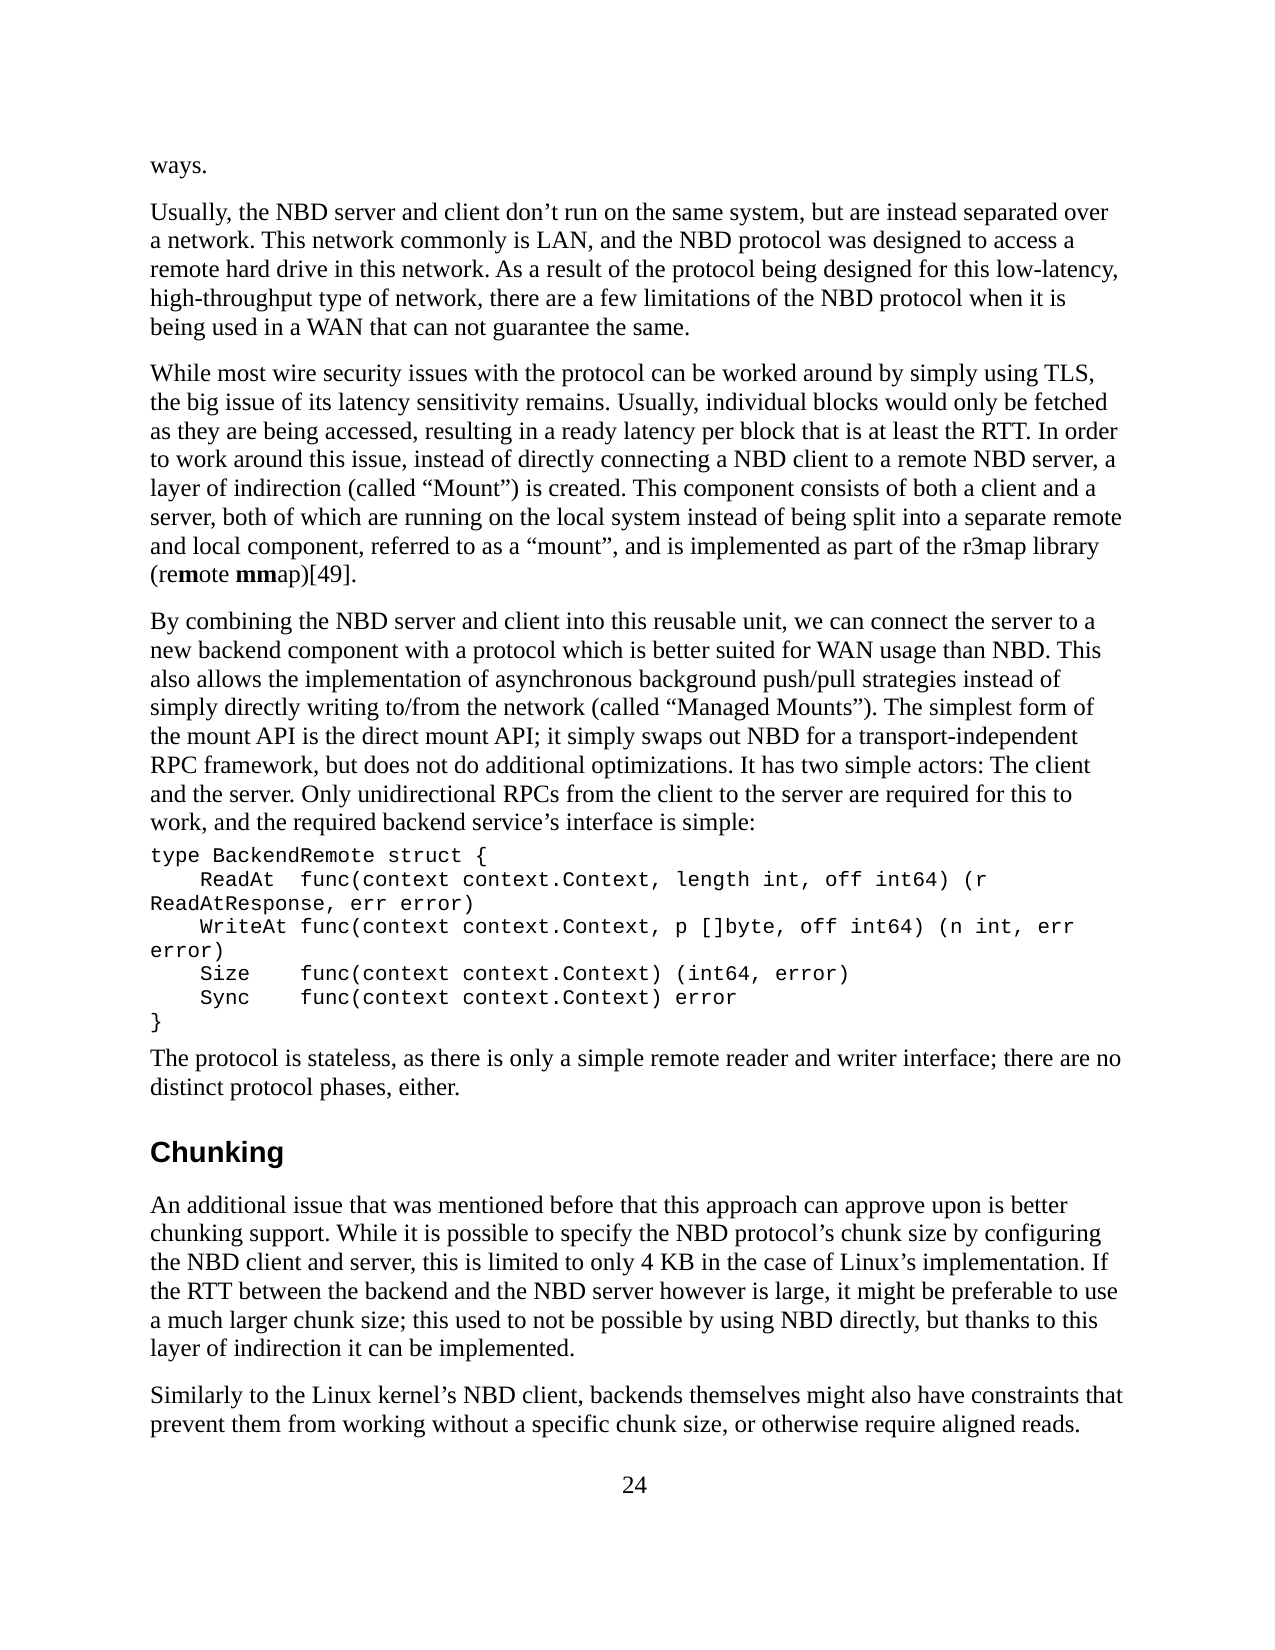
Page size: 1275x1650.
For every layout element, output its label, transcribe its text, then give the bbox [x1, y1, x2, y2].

text WriteAt func(context context.Context, p []byte, off int64) (n int, err error) [150, 916, 1125, 963]
text ways. [150, 150, 1125, 179]
text ReadAt func(context context.Context, length int, off int64) (r ReadAtResponse, err error) [150, 869, 1125, 916]
text } [150, 1011, 1125, 1034]
text Usually, the NBD server and client don’t run on the same system, but are instead separated over a network. This network commonly is LAN, and the NBD protocol was designed to access a remote hard drive in this network. As a result of the protocol being designed for this low-latency, high-throughput type of network, there are a few limitations of the NBD protocol when it is being used in a WAN that can not guarantee the same. [150, 197, 1125, 340]
text By combining the NBD server and client into this reusable unit, we can connect the server to a new backend component with a protocol which is better suited for WAN usage than NBD. This also allows the implementation of asynchronous background push/pull strategies instead of simply directly writing to/from the network (called “Managed Mounts”). The simplest form of the mount API is the direct mount API; it simply swaps out NBD for a transport-independent RPC framework, but does not do additional optimizations. It has two simple actors: The client and the server. Only unidirectional RPCs from the client to the server are required for this to work, and the required backend service’s interface is simple: [150, 606, 1125, 836]
text Sync func(context context.Context) error [150, 987, 1125, 1011]
text Similarly to the Linux kernel’s NBD client, backends themselves might also have constraints that prevent them from working without a specific chunk size, or otherwise require aligned reads. [150, 1380, 1125, 1438]
text An additional issue that was mentioned before that this approach can approve upon is better chunking support. While it is possible to specify the NBD protocol’s chunk size by configuring the NBD client and server, this is limited to only 4 KB in the case of Linux’s implementation. If the RTT between the backend and the NBD server however is large, it might be preferable to use a much larger chunk size; this used to not be possible by using NBD directly, but thanks to this layer of indirection it can be implemented. [150, 1190, 1125, 1362]
text While most wire security issues with the protocol can be worked around by simply using TLS, the big issue of its latency sensitivity remains. Usually, individual blocks would only be fetched as they are being accessed, resulting in a ready latency per block that is at least the RTT. In order to work around this issue, instead of directly connecting a NBD client to a remote NBD server, a layer of indirection (called “Mount”) is created. This component consists of both a client and a server, both of which are running on the local system instead of being split into a separate remote and local component, referred to as a “mount”, and is implemented as part of the r3map library (remote mmap)[49]. [150, 358, 1125, 588]
subtitle Chunking [150, 1135, 1125, 1168]
text The protocol is stateless, as there is only a simple remote reader and writer interface; there are no distinct protocol phases, either. [150, 1043, 1125, 1101]
text Size func(context context.Context) (int64, error) [150, 963, 1125, 987]
text type BackendRemote struct { [150, 845, 1125, 869]
